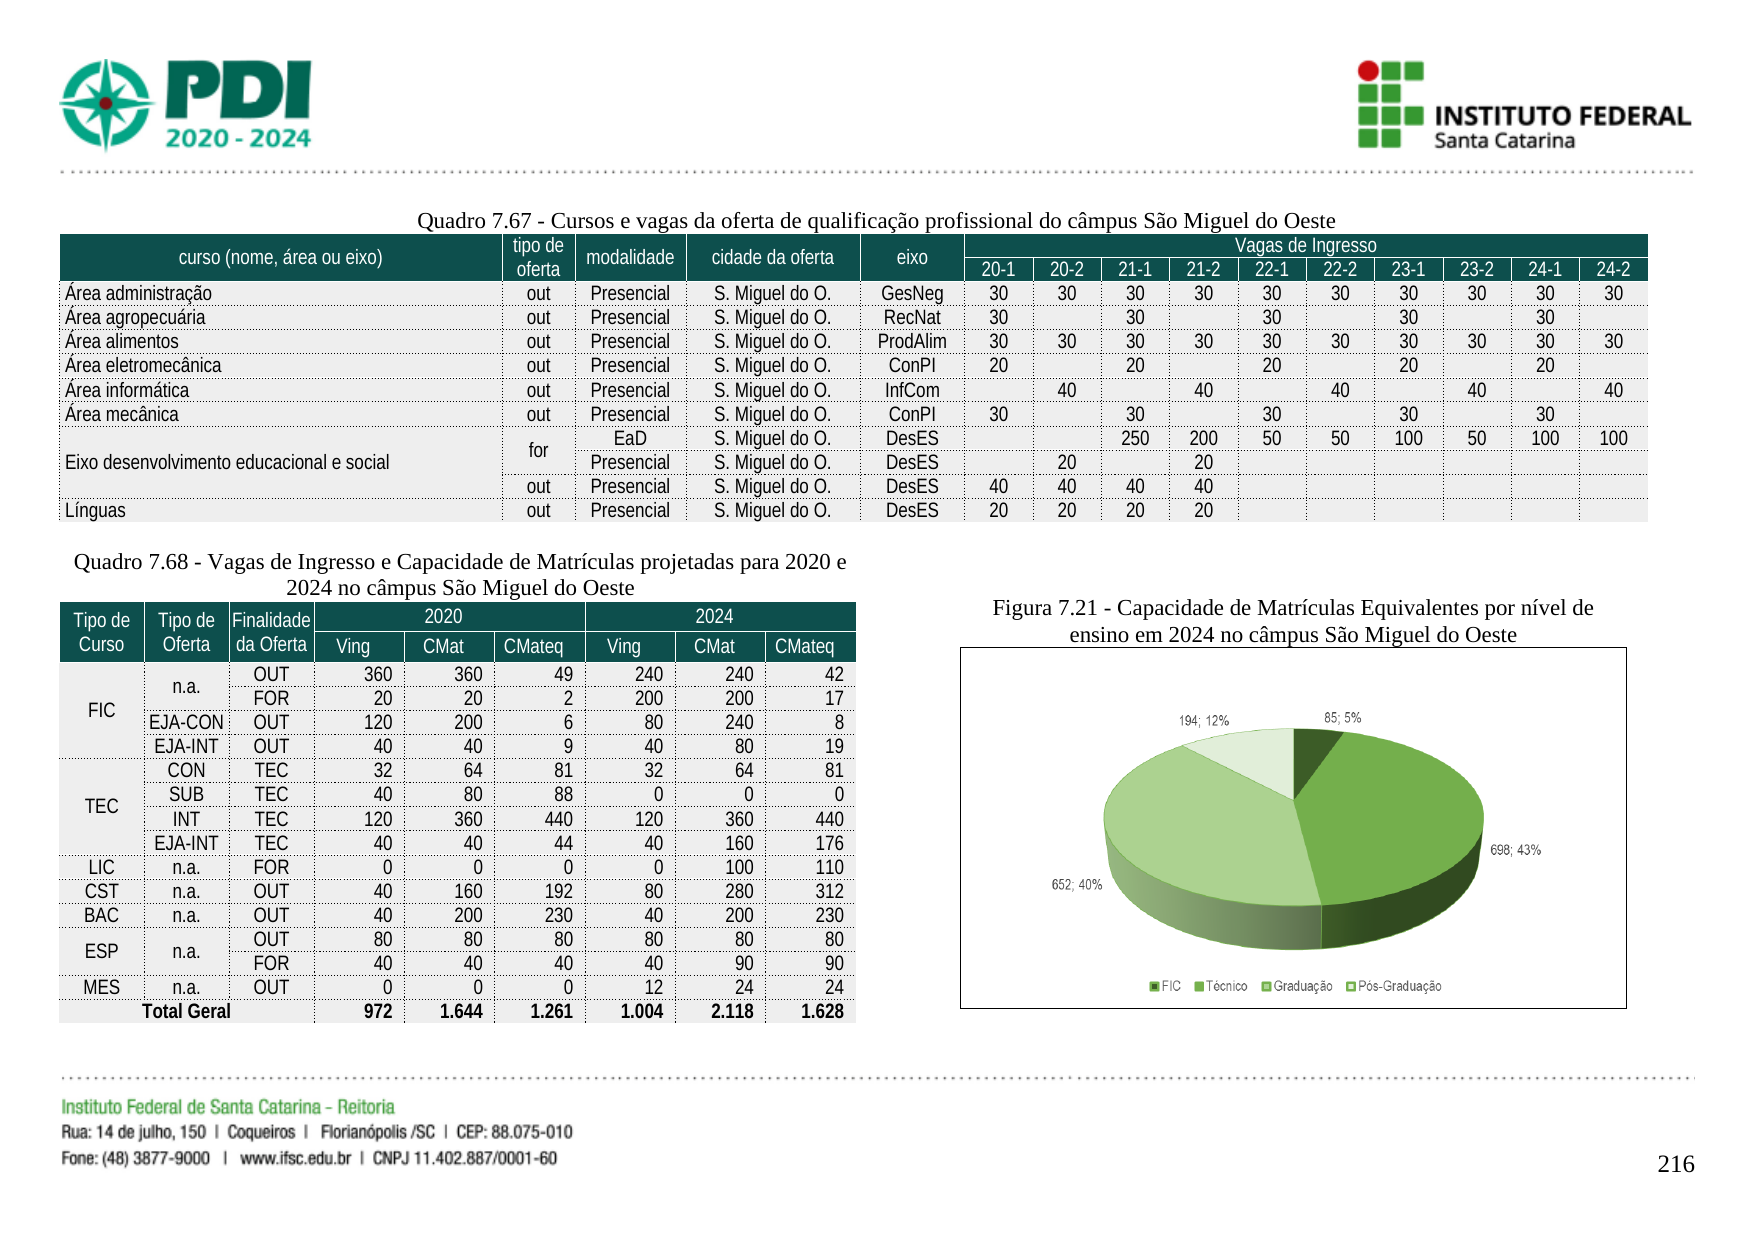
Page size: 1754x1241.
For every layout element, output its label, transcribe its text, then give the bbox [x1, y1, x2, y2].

table_cell 30 [1511, 305, 1579, 329]
table_cell OUT [229, 927, 314, 951]
table_cell 1.644 [404, 999, 494, 1023]
table_cell Área agropecuária [59, 305, 502, 329]
table_cell [1511, 498, 1579, 522]
table_cell [1101, 450, 1169, 474]
table_cell 1.004 [585, 999, 675, 1023]
table_cell 0 [404, 975, 494, 999]
table_cell 80 [314, 927, 404, 951]
table_cell SUB [144, 782, 229, 806]
table_cell 230 [494, 903, 585, 927]
table_header Tipo de Curso [60, 602, 144, 662]
table_cell [1306, 305, 1374, 329]
table_cell [964, 450, 1033, 474]
table_cell 42 [765, 663, 856, 686]
table_cell Área informática [59, 378, 502, 401]
table_cell Presencial [575, 401, 686, 426]
table_cell 30 [1306, 282, 1374, 305]
table_cell FOR [229, 686, 314, 710]
table_cell 20 [404, 686, 494, 710]
table_cell [1579, 450, 1648, 474]
picture [963, 650, 1624, 1005]
table_cell 100 [675, 855, 765, 878]
table_cell n.a. [144, 903, 229, 927]
table_cell S. Miguel do O. [686, 305, 860, 329]
table_cell 20-2 [1034, 258, 1101, 281]
table_cell EJA-CON [144, 710, 229, 734]
table_cell 240 [585, 663, 675, 686]
table_cell out [502, 282, 575, 305]
table_cell [1443, 474, 1511, 498]
table_cell 40 [404, 951, 494, 975]
table_cell 0 [675, 782, 765, 806]
table_cell 6 [494, 710, 585, 734]
table_cell 44 [494, 830, 585, 854]
table_cell InfCom [860, 378, 964, 401]
table_cell CMateq [495, 632, 585, 662]
table_cell 12 [585, 975, 675, 999]
table_cell 40 [314, 830, 404, 854]
table_cell Total Geral [59, 999, 314, 1023]
table_cell Presencial [575, 474, 686, 498]
table_cell OUT [229, 975, 314, 999]
table_header modalidade [576, 234, 686, 281]
table_cell RecNat [860, 305, 964, 329]
table_cell [1579, 401, 1648, 426]
table_cell TEC [229, 758, 314, 782]
table_cell [1033, 426, 1101, 449]
table_cell 90 [675, 951, 765, 975]
table_cell out [502, 305, 575, 329]
table_cell 120 [585, 806, 675, 830]
table_cell 1.628 [765, 999, 856, 1023]
table_cell n.a. [144, 855, 229, 878]
table_cell FOR [229, 951, 314, 975]
table_cell CMateq [766, 632, 856, 662]
table_cell 80 [675, 927, 765, 951]
table_cell 360 [404, 663, 494, 686]
table_cell 30 [1374, 305, 1443, 329]
table_cell 23-1 [1375, 258, 1443, 281]
table_cell n.a. [144, 927, 229, 975]
table_cell 30 [1169, 329, 1238, 353]
table_cell 30 [1238, 305, 1306, 329]
table_cell [964, 426, 1033, 449]
table_cell 280 [675, 879, 765, 903]
text [961, 648, 1626, 1008]
table_cell Presencial [575, 498, 686, 522]
table_cell 50 [1443, 426, 1511, 449]
table_cell Línguas [59, 498, 502, 522]
table_cell [1101, 378, 1169, 401]
table_cell 30 [1169, 282, 1238, 305]
table_cell 17 [765, 686, 856, 710]
table_cell 22-1 [1239, 258, 1306, 281]
table_cell 440 [765, 806, 856, 830]
table_cell DesES [860, 474, 964, 498]
table_cell 80 [585, 879, 675, 903]
table_cell 88 [494, 782, 585, 806]
table_cell 81 [765, 758, 856, 782]
picture [59, 1062, 1695, 1182]
table_cell 160 [404, 879, 494, 903]
table_cell 20 [1511, 353, 1579, 377]
table_cell [1306, 401, 1374, 426]
table_cell 160 [675, 830, 765, 854]
table_cell MES [59, 975, 144, 999]
table_cell 30 [1033, 329, 1101, 353]
table_cell 0 [494, 975, 585, 999]
table_cell 40 [585, 734, 675, 758]
table_cell OUT [229, 734, 314, 758]
table_cell 80 [585, 710, 675, 734]
table_cell 0 [585, 782, 675, 806]
table_cell 40 [314, 951, 404, 975]
table_cell 1.261 [494, 999, 585, 1023]
table_cell out [502, 498, 575, 522]
table_cell 64 [404, 758, 494, 782]
table_cell ESP [59, 927, 144, 975]
table_cell Ving [315, 632, 404, 662]
table_header curso (nome, área ou eixo) [60, 234, 502, 281]
table_cell 20 [1101, 353, 1169, 377]
table_cell 30 [1101, 282, 1169, 305]
table_cell Eixo desenvolvimento educacional e social [59, 426, 502, 498]
table_cell Ving [586, 632, 675, 662]
table_cell 176 [765, 830, 856, 854]
text Quadro 7.67 - Cursos e vagas da oferta de qualificação profissional do câmpus São Miguel do Oeste [59, 207, 1695, 233]
table_cell 49 [494, 663, 585, 686]
table_cell S. Miguel do O. [686, 329, 860, 353]
table_cell Presencial [575, 305, 686, 329]
table_cell 40 [1306, 378, 1374, 401]
table_cell 360 [404, 806, 494, 830]
table_cell [1374, 450, 1443, 474]
table_cell [1238, 450, 1306, 474]
table_cell ProdAlim [860, 329, 964, 353]
table_cell 40 [314, 903, 404, 927]
table_cell [1579, 474, 1648, 498]
table_cell 30 [1374, 329, 1443, 353]
table_cell TEC [229, 830, 314, 854]
table_cell DesES [860, 426, 964, 449]
table_cell OUT [229, 879, 314, 903]
table_cell 20 [1033, 450, 1101, 474]
table_header 2020 [315, 602, 585, 631]
table_cell 0 [314, 975, 404, 999]
table_cell 40 [964, 474, 1033, 498]
table_cell 19 [765, 734, 856, 758]
table_cell 40 [1443, 378, 1511, 401]
table_cell 30 [964, 282, 1033, 305]
table_cell [1511, 378, 1579, 401]
table_cell [1443, 498, 1511, 522]
table_cell 30 [1374, 401, 1443, 426]
table_cell 21-2 [1170, 258, 1238, 281]
table_cell Área administração [59, 282, 502, 305]
table_cell Presencial [575, 378, 686, 401]
table_cell 24 [675, 975, 765, 999]
table_cell 80 [404, 927, 494, 951]
text Figura 7.21 - Capacidade de Matrículas Equivalentes por nível de ensino em 2024 no câmpus São Miguel do Oeste [960, 594, 1627, 647]
table_cell 2 [494, 686, 585, 710]
table_cell [1374, 474, 1443, 498]
table_cell 8 [765, 710, 856, 734]
table_cell 30 [1238, 401, 1306, 426]
table_cell [1511, 450, 1579, 474]
table_cell S. Miguel do O. [686, 378, 860, 401]
table_cell n.a. [144, 975, 229, 999]
table_cell OUT [229, 663, 314, 686]
table_cell 24-1 [1512, 258, 1579, 281]
table_header cidade da oferta [687, 234, 860, 281]
table_cell OUT [229, 710, 314, 734]
table_cell 250 [1101, 426, 1169, 449]
table_cell 200 [1169, 426, 1238, 449]
table_cell [1306, 450, 1374, 474]
table_cell BAC [59, 903, 144, 927]
table_cell 40 [585, 951, 675, 975]
table_cell 100 [1374, 426, 1443, 449]
table_cell 30 [1033, 282, 1101, 305]
table_cell out [502, 474, 575, 498]
table_cell out [502, 401, 575, 426]
table_cell 40 [1169, 378, 1238, 401]
table_cell [1579, 305, 1648, 329]
table_cell FIC [59, 663, 144, 758]
table_cell 40 [494, 951, 585, 975]
table_cell 30 [1374, 282, 1443, 305]
table_cell Área alimentos [59, 329, 502, 353]
table_cell Área eletromecânica [59, 353, 502, 377]
table_cell 40 [1579, 378, 1648, 401]
table_cell S. Miguel do O. [686, 426, 860, 449]
table_cell DesES [860, 450, 964, 474]
table_cell 21-1 [1102, 258, 1169, 281]
table_cell 30 [1443, 282, 1511, 305]
table_cell [1306, 474, 1374, 498]
table_header 2024 [586, 602, 856, 631]
table_cell 30 [1238, 282, 1306, 305]
table_cell TEC [229, 782, 314, 806]
table_cell 30 [1579, 282, 1648, 305]
table_cell Presencial [575, 353, 686, 377]
table_cell [1169, 353, 1238, 377]
table_cell 120 [314, 806, 404, 830]
table_cell [1033, 353, 1101, 377]
table_cell 200 [585, 686, 675, 710]
table_cell 20 [1101, 498, 1169, 522]
table_cell 40 [314, 734, 404, 758]
table_cell 100 [1511, 426, 1579, 449]
table_cell 200 [675, 686, 765, 710]
table_cell 30 [1238, 329, 1306, 353]
table_cell [1579, 498, 1648, 522]
table_cell 30 [1579, 329, 1648, 353]
table_cell 80 [675, 734, 765, 758]
picture [59, 59, 1695, 178]
table_cell [1169, 401, 1238, 426]
table_cell 0 [585, 855, 675, 878]
table_cell out [502, 378, 575, 401]
table_cell [1306, 353, 1374, 377]
table_cell 40 [1101, 474, 1169, 498]
table_cell DesES [860, 498, 964, 522]
table_cell CMat [676, 632, 765, 662]
table_cell 50 [1238, 426, 1306, 449]
table_cell [1579, 353, 1648, 377]
table_cell [1169, 305, 1238, 329]
table_cell 312 [765, 879, 856, 903]
table_cell 200 [404, 710, 494, 734]
table_cell 440 [494, 806, 585, 830]
table_cell [1374, 498, 1443, 522]
table_cell 20 [1169, 450, 1238, 474]
table_header Finalidade da Oferta [230, 602, 314, 662]
table_cell 40 [314, 782, 404, 806]
table_cell [1443, 450, 1511, 474]
table_cell 360 [675, 806, 765, 830]
table_cell [1443, 401, 1511, 426]
table_cell Presencial [575, 282, 686, 305]
table_cell S. Miguel do O. [686, 401, 860, 426]
table_cell EJA-INT [144, 734, 229, 758]
table_cell 30 [1511, 401, 1579, 426]
table_cell 30 [1511, 282, 1579, 305]
table_header eixo [861, 234, 964, 281]
table_cell out [502, 329, 575, 353]
table_cell 40 [585, 830, 675, 854]
table_cell [1238, 474, 1306, 498]
table_cell 50 [1306, 426, 1374, 449]
table_cell 40 [1033, 474, 1101, 498]
table_header Vagas de Ingresso [965, 234, 1648, 257]
table_cell [1443, 353, 1511, 377]
table_header Tipo de Oferta [145, 602, 229, 662]
table_cell 23-2 [1444, 258, 1511, 281]
table_cell [1511, 474, 1579, 498]
table_cell 90 [765, 951, 856, 975]
table_cell EJA-INT [144, 830, 229, 854]
table_cell 100 [1579, 426, 1648, 449]
table_cell Área mecânica [59, 401, 502, 426]
table_cell 30 [1101, 305, 1169, 329]
table_cell Presencial [575, 329, 686, 353]
table_cell 0 [404, 855, 494, 878]
table_cell 20 [1033, 498, 1101, 522]
text Quadro 7.68 - Vagas de Ingresso e Capacidade de Matrículas projetadas para 2020 e 2024 no câmpus São Miguel do Oeste [59, 548, 862, 601]
table_cell LIC [59, 855, 144, 878]
table_cell [1443, 305, 1511, 329]
table_cell 80 [765, 927, 856, 951]
table_cell n.a. [144, 879, 229, 903]
table_cell 30 [1511, 329, 1579, 353]
table_cell 0 [765, 782, 856, 806]
table_cell ConPI [860, 401, 964, 426]
table_cell S. Miguel do O. [686, 450, 860, 474]
table_cell 110 [765, 855, 856, 878]
table_cell Presencial [575, 450, 686, 474]
table_cell 20 [964, 498, 1033, 522]
table_cell 20 [964, 353, 1033, 377]
table_cell 40 [1169, 474, 1238, 498]
table_cell CST [59, 879, 144, 903]
table_cell ConPI [860, 353, 964, 377]
table_cell TEC [59, 758, 144, 854]
table_cell 40 [404, 830, 494, 854]
table_cell 80 [494, 927, 585, 951]
table_cell 30 [964, 401, 1033, 426]
table_cell CON [144, 758, 229, 782]
table_cell 80 [404, 782, 494, 806]
table_cell 64 [675, 758, 765, 782]
table_cell 120 [314, 710, 404, 734]
table_cell OUT [229, 903, 314, 927]
table_cell [1033, 401, 1101, 426]
table_cell 0 [494, 855, 585, 878]
table_cell 20-1 [965, 258, 1033, 281]
table_cell INT [144, 806, 229, 830]
table_cell 0 [314, 855, 404, 878]
table_cell CMat [405, 632, 494, 662]
table_cell 30 [1306, 329, 1374, 353]
table_cell 360 [314, 663, 404, 686]
table_cell 20 [314, 686, 404, 710]
table_cell 192 [494, 879, 585, 903]
table_header tipo de oferta [503, 234, 575, 281]
table_cell 200 [404, 903, 494, 927]
table_cell 2.118 [675, 999, 765, 1023]
table_cell 81 [494, 758, 585, 782]
table_cell 40 [314, 879, 404, 903]
table_cell [1306, 498, 1374, 522]
table_cell S. Miguel do O. [686, 498, 860, 522]
table_cell 32 [585, 758, 675, 782]
table_cell GesNeg [860, 282, 964, 305]
table_cell S. Miguel do O. [686, 282, 860, 305]
table_cell [1374, 378, 1443, 401]
table_cell 20 [1238, 353, 1306, 377]
table_cell TEC [229, 806, 314, 830]
table_cell 240 [675, 663, 765, 686]
table_cell 22-2 [1307, 258, 1374, 281]
table_cell 80 [585, 927, 675, 951]
table_cell for [502, 426, 575, 474]
table_cell S. Miguel do O. [686, 353, 860, 377]
table_cell [1238, 378, 1306, 401]
table_cell 20 [1374, 353, 1443, 377]
table_cell [1033, 305, 1101, 329]
table_cell n.a. [144, 663, 229, 710]
table_cell 30 [1101, 329, 1169, 353]
table_cell 30 [1101, 401, 1169, 426]
table_cell 972 [314, 999, 404, 1023]
table_cell 20 [1169, 498, 1238, 522]
table_cell 9 [494, 734, 585, 758]
table_cell 30 [1443, 329, 1511, 353]
table_cell out [502, 353, 575, 377]
table_cell [964, 378, 1033, 401]
table_cell [1238, 498, 1306, 522]
table_cell 240 [675, 710, 765, 734]
table_cell 230 [765, 903, 856, 927]
table_cell S. Miguel do O. [686, 474, 860, 498]
table_cell 32 [314, 758, 404, 782]
table_cell FOR [229, 855, 314, 878]
table_cell 40 [1033, 378, 1101, 401]
table_cell 200 [675, 903, 765, 927]
table_cell 24 [765, 975, 856, 999]
table_cell 30 [964, 305, 1033, 329]
table_cell 30 [964, 329, 1033, 353]
table_cell 24-2 [1580, 258, 1648, 281]
table_cell EaD [575, 426, 686, 449]
table_cell 40 [404, 734, 494, 758]
table_cell 40 [585, 903, 675, 927]
